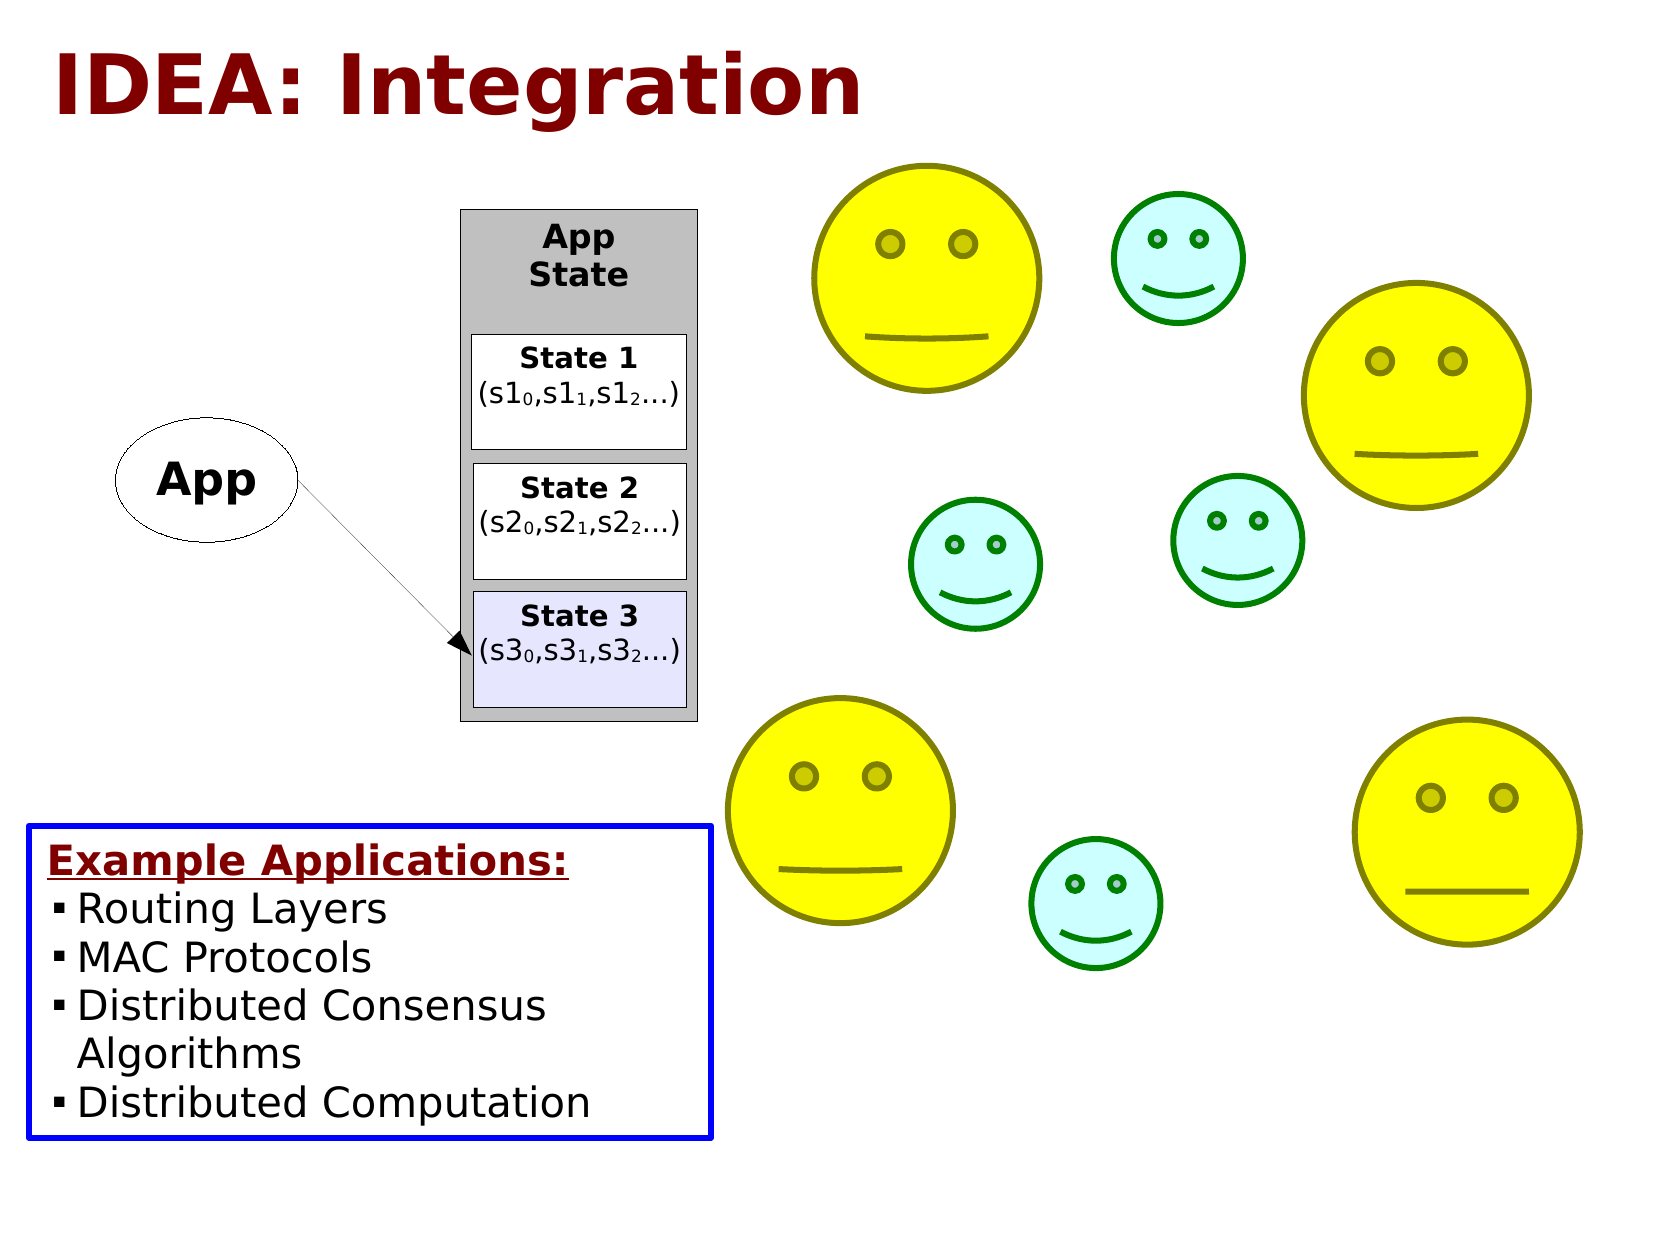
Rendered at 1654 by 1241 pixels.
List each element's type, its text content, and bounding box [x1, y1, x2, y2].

text_box State 1 (s10,s11,s12...) [471, 334, 687, 450]
text_box [911, 499, 1041, 629]
text_box State 2 (s20,s21,s22...) [473, 463, 687, 580]
text_box App [115, 417, 298, 543]
text_box [1354, 719, 1580, 945]
text_box [814, 165, 1040, 391]
text_box Example Applications: Routing Layers MAC Protocols Distributed Consensus Algorithms Distributed Computation [28, 825, 712, 1138]
text_box [1113, 193, 1243, 324]
text_box [1173, 475, 1303, 605]
text_box App State [460, 209, 698, 722]
title IDEA: Integration [52, 0, 1654, 173]
text_box State 3 (s30,s31,s32...) [473, 591, 687, 708]
text_box [727, 698, 953, 924]
text_box [1031, 839, 1161, 969]
text_box [1303, 282, 1529, 508]
